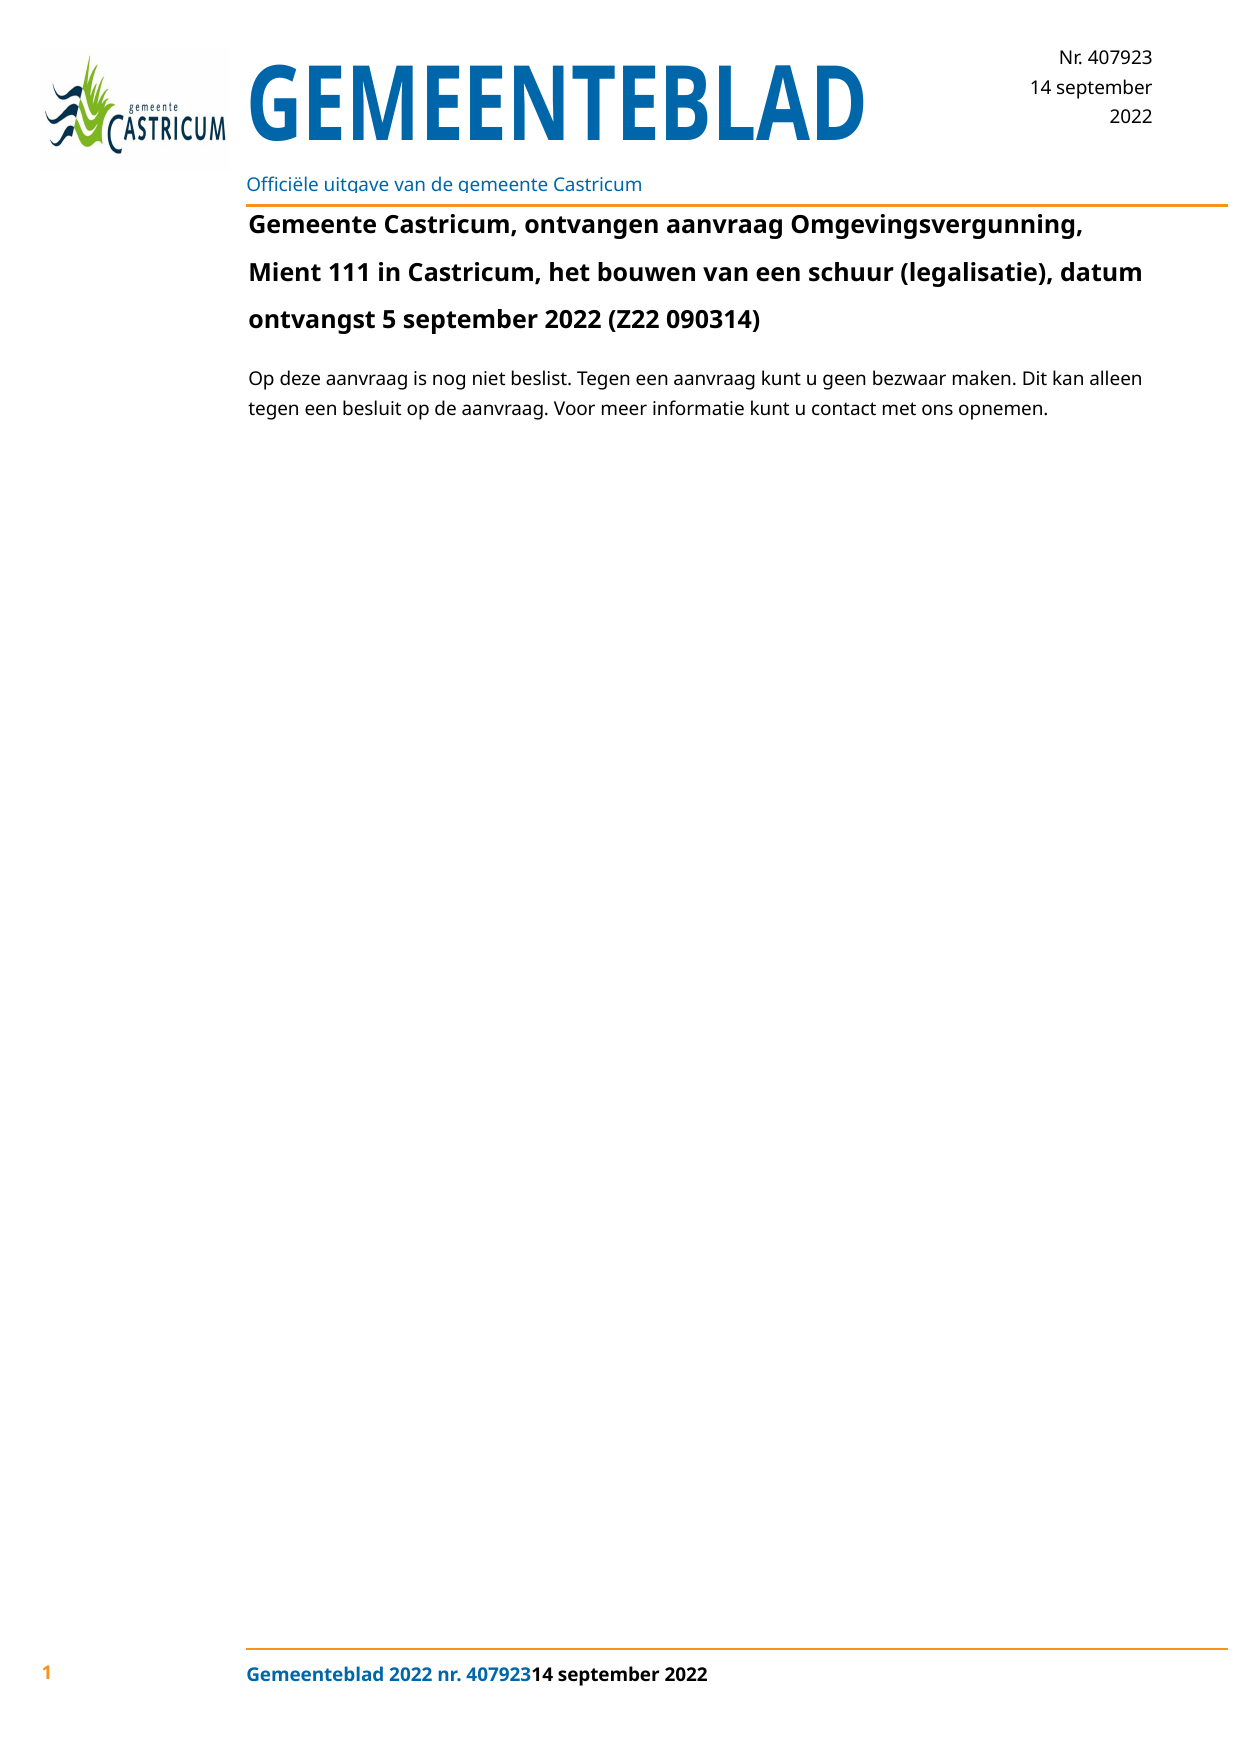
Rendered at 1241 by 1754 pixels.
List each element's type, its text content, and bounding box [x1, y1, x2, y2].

picture [41, 47, 231, 172]
text Op deze aanvraag is nog niet beslist. Tegen een aanvraag kunt u geen bezwaar maken. Dit kan alleen tegen een besluit op de aanvraag. Voor meer informatie kunt u contact met ons opnemen. [248, 366, 1152, 421]
text Gemeente Castricum, ontvangen aanvraag Omgevingsvergunning, Mient 111 in Castricum, het bouwen van een schuur (legalisatie), datum ontvangst 5 september 2022 (Z22 090314) [248, 207, 1152, 336]
